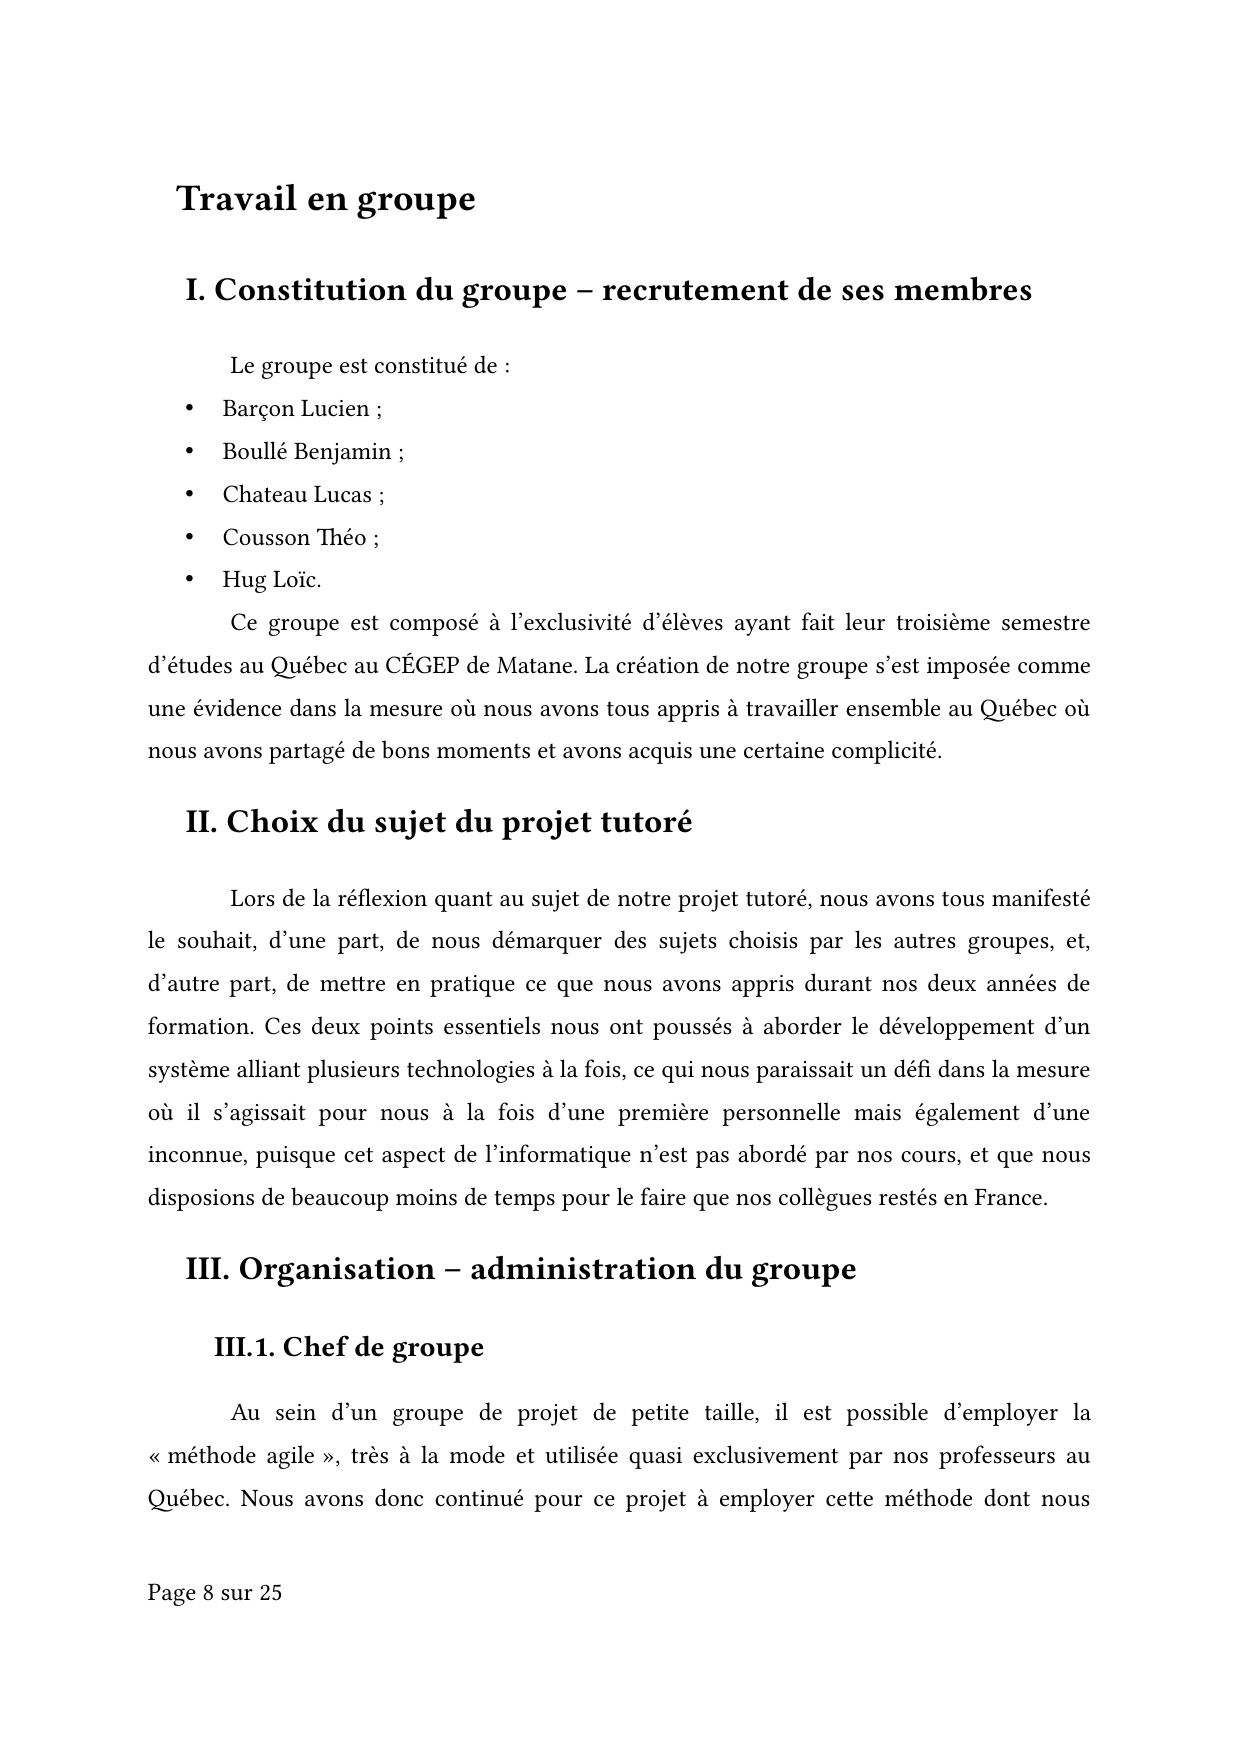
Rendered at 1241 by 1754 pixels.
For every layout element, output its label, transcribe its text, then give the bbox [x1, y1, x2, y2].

text Lors de la réflexion quant au sujet de notre projet tutoré, nous avons tous manifesté le souhait, d’une part, de nous démarquer des sujets choisis par les autres groupes, et, d’autre part, de mettre en pratique ce que nous avons appris durant nos deux années de formation. Ces deux points essentiels nous ont poussés à aborder le développement d’un système alliant plusieurs technologies à la fois, ce qui nous paraissait un défi dans la mesure où il s’agissait pour nous à la fois d’une première personnelle mais également d’une inconnue, puisque cet aspect de l’informatique n’est pas abordé par nos cours, et que nous disposions de beaucoup moins de temps pour le faire que nos collègues restés en France. [148, 884, 1093, 1212]
text Au sein d’un groupe de projet de petite taille, il est possible d’employer la « méthode agile », très à la mode et utilisée quasi exclusivement par nos professeurs au Québec. Nous avons donc continué pour ce projet à employer cette méthode dont nous [148, 1398, 1093, 1512]
list Hug Loïc. [185, 565, 1093, 594]
list Barçon Lucien ; [185, 394, 1093, 423]
subtitle Chef de groupe [148, 1330, 1093, 1364]
list Boullé Benjamin ; [185, 437, 1093, 465]
list Chateau Lucas ; [185, 480, 1093, 508]
subtitle Choix du sujet du projet tutoré [177, 803, 1093, 841]
text Ce groupe est composé à l’exclusivité d’élèves ayant fait leur troisième semestre d’études au Québec au CÉGEP de Matane. La création de notre groupe s’est imposée comme une évidence dans la mesure où nous avons tous appris à travailler ensemble au Québec où nous avons partagé de bons moments et avons acquis une certaine complicité. [148, 608, 1093, 765]
subtitle Constitution du groupe – recrutement de ses membres [177, 271, 1093, 309]
list Cousson Théo ; [185, 522, 1093, 551]
subtitle Organisation – administration du groupe [177, 1250, 1093, 1288]
text Le groupe est constitué de : [148, 351, 1093, 380]
subtitle Travail en groupe [148, 177, 1093, 220]
